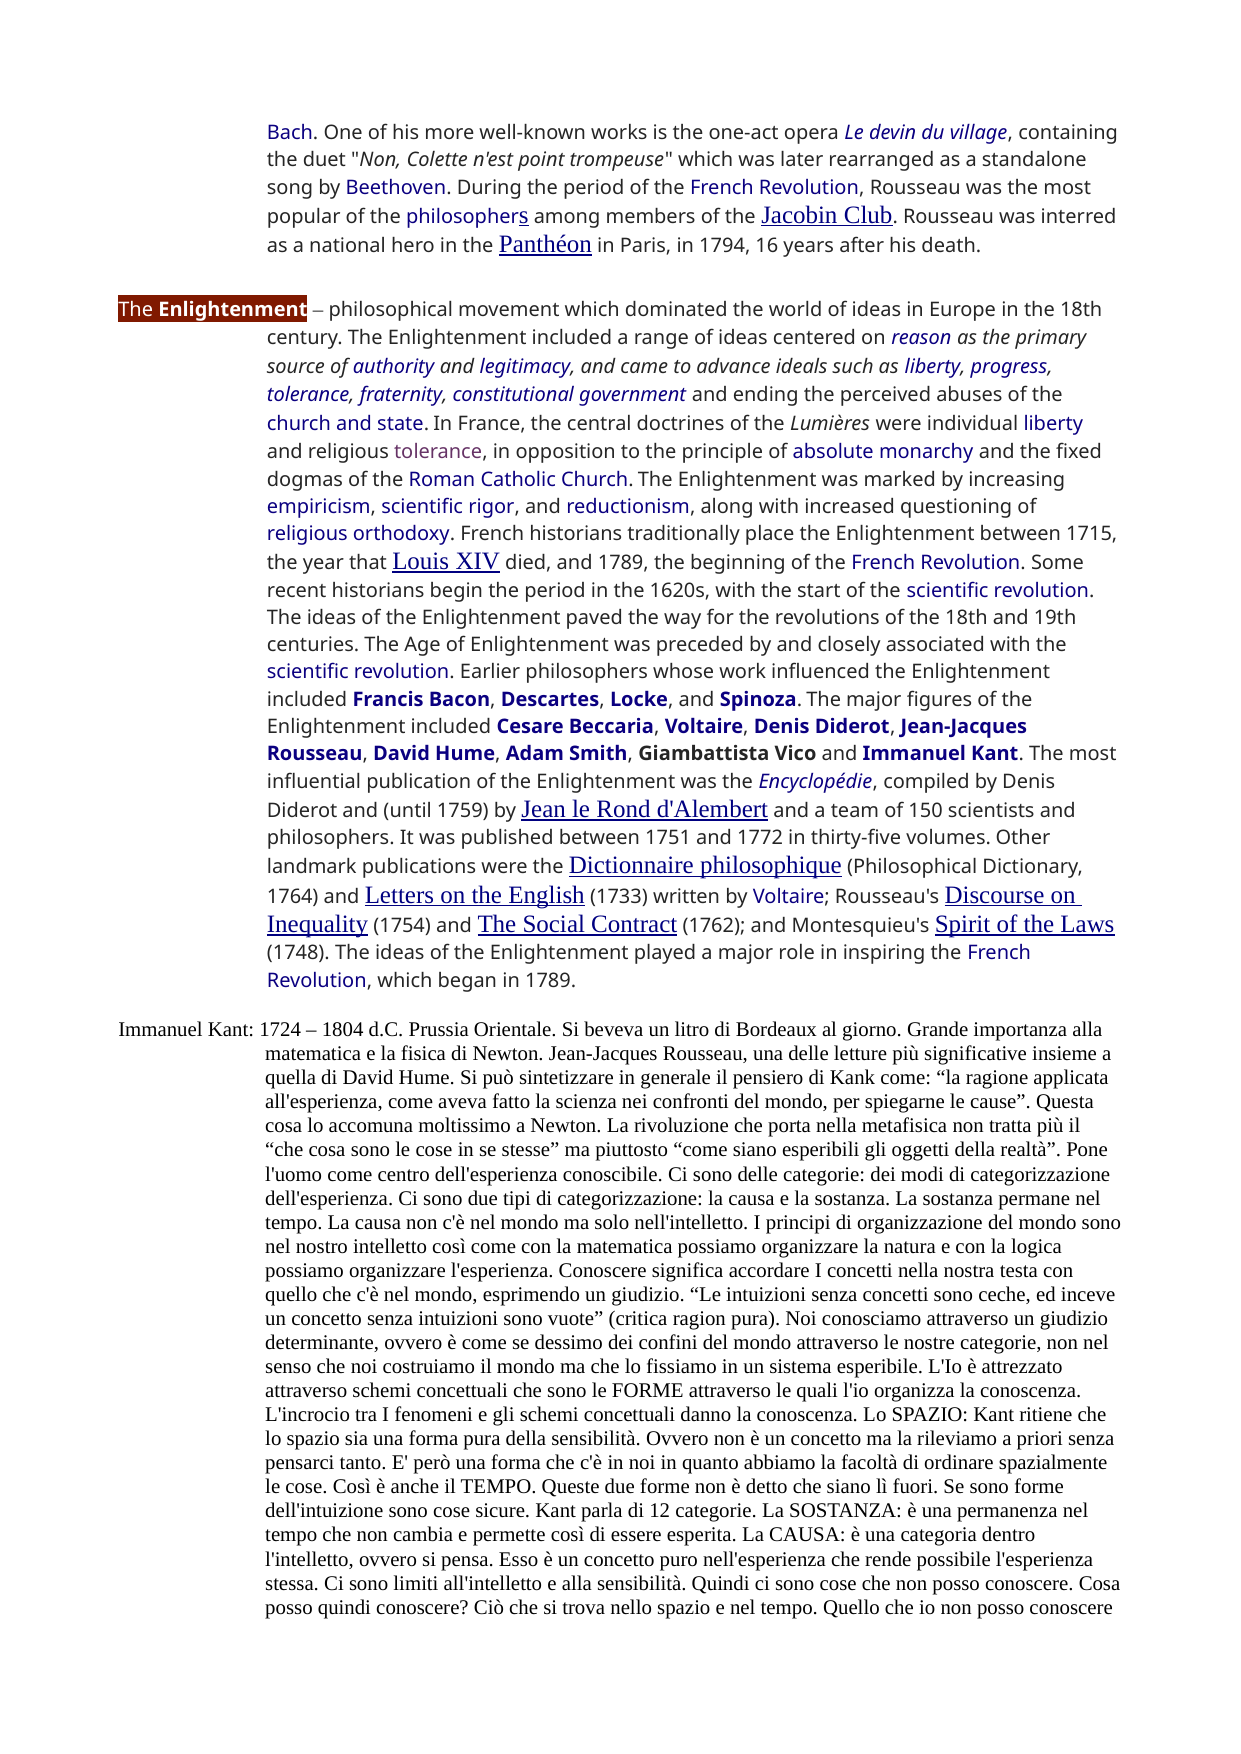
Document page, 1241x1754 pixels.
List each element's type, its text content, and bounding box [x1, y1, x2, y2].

text Bach. One of his more well-known works is the one-act opera Le devin du village, containing the duet "Non, Colette n'est point trompeuse" which was later rearranged as a standalone song by Beethoven. During the period of the French Revolution, Rousseau was the most popular of the philosophers among members of the Jacobin Club. Rousseau was interred as a national hero in the Panthéon in Paris, in 1794, 16 years after his death. [118, 118, 1122, 258]
text Immanuel Kant: 1724 – 1804 d.C. Prussia Orientale. Si beveva un litro di Bordeaux al giorno. Grande importanza alla matematica e la fisica di Newton. Jean-Jacques Rousseau, una delle letture più significative insieme a quella di David Hume. Si può sintetizzare in generale il pensiero di Kank come: “la ragione applicata all'esperienza, come aveva fatto la scienza nei confronti del mondo, per spiegarne le cause”. Questa cosa lo accomuna moltissimo a Newton. La rivoluzione che porta nella metafisica non tratta più il “che cosa sono le cose in se stesse” ma piuttosto “come siano esperibili gli oggetti della realtà”. Pone l'uomo come centro dell'esperienza conoscibile. Ci sono delle categorie: dei modi di categorizzazione dell'esperienza. Ci sono due tipi di categorizzazione: la causa e la sostanza. La sostanza permane nel tempo. La causa non c'è nel mondo ma solo nell'intelletto. I principi di organizzazione del mondo sono nel nostro intelletto così come con la matematica possiamo organizzare la natura e con la logica possiamo organizzare l'esperienza. Conoscere significa accordare I concetti nella nostra testa con quello che c'è nel mondo, esprimendo un giudizio. “Le intuizioni senza concetti sono ceche, ed inceve un concetto senza intuizioni sono vuote” (critica ragion pura). Noi conosciamo attraverso un giudizio determinante, ovvero è come se dessimo dei confini del mondo attraverso le nostre categorie, non nel senso che noi costruiamo il mondo ma che lo fissiamo in un sistema esperibile. L'Io è attrezzato attraverso schemi concettuali che sono le FORME attraverso le quali l'io organizza la conoscenza. L'incrocio tra I fenomeni e gli schemi concettuali danno la conoscenza. Lo SPAZIO: Kant ritiene che lo spazio sia una forma pura della sensibilità. Ovvero non è un concetto ma la rileviamo a priori senza pensarci tanto. E' però una forma che c'è in noi in quanto abbiamo la facoltà di ordinare spazialmente le cose. Così è anche il TEMPO. Queste due forme non è detto che siano lì fuori. Se sono forme dell'intuizione sono cose sicure. Kant parla di 12 categorie. La SOSTANZA: è una permanenza nel tempo che non cambia e permette così di essere esperita. La CAUSA: è una categoria dentro l'intelletto, ovvero si pensa. Esso è un concetto puro nell'esperienza che rende possibile l'esperienza stessa. Ci sono limiti all'intelletto e alla sensibilità. Quindi ci sono cose che non posso conoscere. Cosa posso quindi conoscere? Ciò che si trova nello spazio e nel tempo. Quello che io non posso conoscere [118, 1017, 1122, 1619]
text The Enlightenment – philosophical movement which dominated the world of ideas in Europe in the 18th century. The Enlightenment included a range of ideas centered on reason as the primary source of authority and legitimacy, and came to advance ideals such as liberty, progress, tolerance, fraternity, constitutional government and ending the perceived abuses of the church and state. In France, the central doctrines of the Lumières were individual liberty and religious tolerance, in opposition to the principle of absolute monarchy and the fixed dogmas of the Roman Catholic Church. The Enlightenment was marked by increasing empiricism, scientific rigor, and reductionism, along with increased questioning of religious orthodoxy. French historians traditionally place the Enlightenment between 1715, the year that Louis XIV died, and 1789, the beginning of the French Revolution. Some recent historians begin the period in the 1620s, with the start of the scientific revolution. The ideas of the Enlightenment paved the way for the revolutions of the 18th and 19th centuries. The Age of Enlightenment was preceded by and closely associated with the scientific revolution. Earlier philosophers whose work influenced the Enlightenment included Francis Bacon, Descartes, Locke, and Spinoza. The major figures of the Enlightenment included Cesare Beccaria, Voltaire, Denis Diderot, Jean-Jacques Rousseau, David Hume, Adam Smith, Giambattista Vico and Immanuel Kant. The most influential publication of the Enlightenment was the Encyclopédie, compiled by Denis Diderot and (until 1759) by Jean le Rond d'Alembert and a team of 150 scientists and philosophers. It was published between 1751 and 1772 in thirty-five volumes. Other landmark publications were the Dictionnaire philosophique (Philosophical Dictionary, 1764) and Letters on the English (1733) written by Voltaire; Rousseau's Discourse on Inequality (1754) and The Social Contract (1762); and Montesquieu's Spirit of the Laws (1748). The ideas of the Enlightenment played a major role in inspiring the French Revolution, which began in 1789. [118, 295, 1122, 993]
